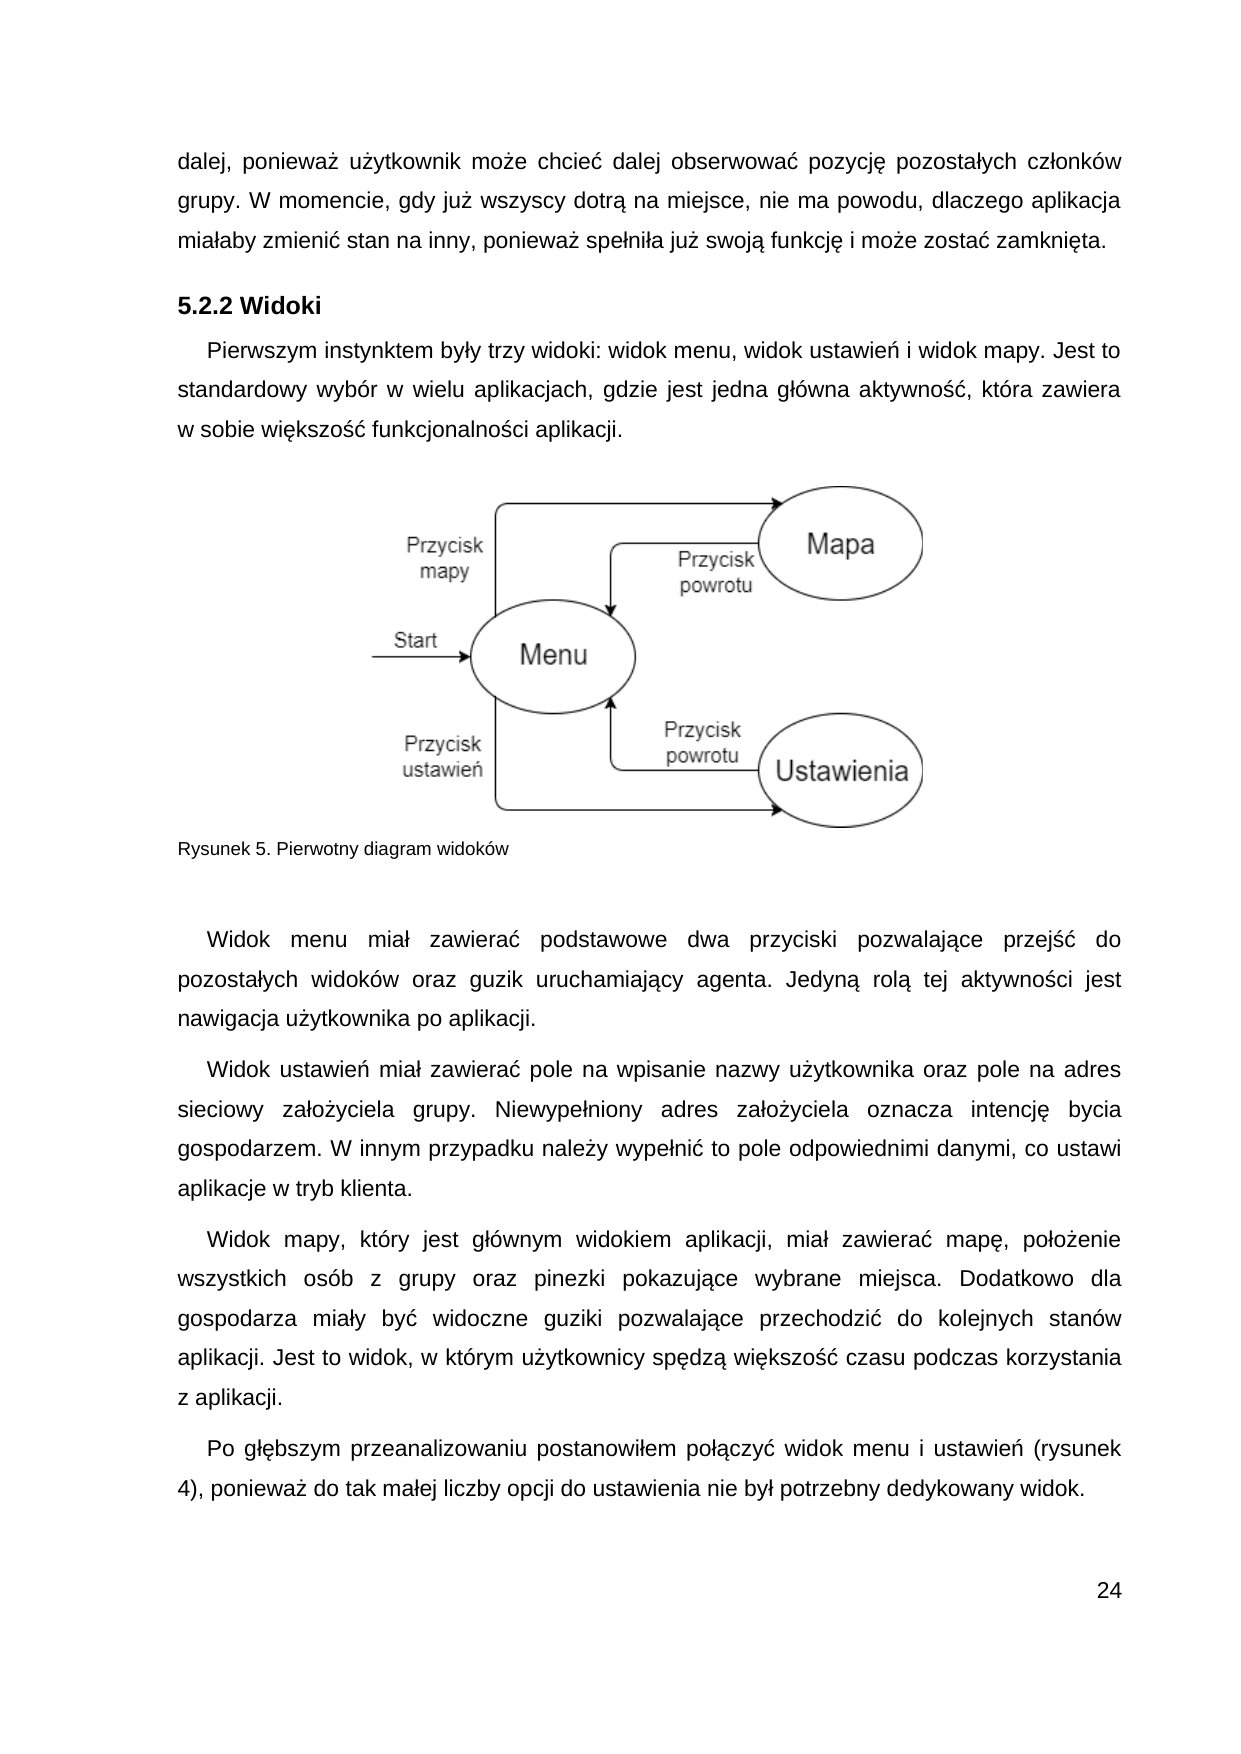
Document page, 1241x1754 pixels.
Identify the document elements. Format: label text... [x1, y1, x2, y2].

text Widok mapy, który jest głównym widokiem aplikacji, miał zawierać mapę, położenie wszystkich osób z grupy oraz pinezki pokazujące wybrane miejsca. Dodatkowo dla gospodarza miały być widoczne guziki pozwalające przechodzić do kolejnych stanów aplikacji. Jest to widok, w którym użytkownicy spędzą większość czasu podczas korzystania z aplikacji. [177, 1226, 1122, 1410]
text Pierwszym instynktem były trzy widoki: widok menu, widok ustawień i widok mapy. Jest to standardowy wybór w wielu aplikacjach, gdzie jest jedna główna aktywność, która zawiera w sobie większość funkcjonalności aplikacji. [177, 337, 1122, 442]
text dalej, ponieważ użytkownik może chcieć dalej obserwować pozycję pozostałych członków grupy. W momencie, gdy już wszyscy dotrą na miejsce, nie ma powodu, dlaczego aplikacja miałaby zmienić stan na inny, ponieważ spełniła już swoją funkcję i może zostać zamknięta. [177, 148, 1122, 253]
text Widok menu miał zawierać podstawowe dwa przyciski pozwalające przejść do pozostałych widoków oraz guzik uruchamiający agenta. Jedyną rolą tej aktywności jest nawigacja użytkownika po aplikacji. [177, 926, 1122, 1031]
text Rysunek 5. Pierwotny diagram widoków [177, 467, 1122, 859]
text Po głębszym przeanalizowaniu postanowiłem połączyć widok menu i ustawień (rysunek 4), ponieważ do tak małej liczby opcji do ustawienia nie był potrzebny dedykowany widok. [177, 1435, 1122, 1501]
subtitle 5.2.2 Widoki [177, 291, 1122, 320]
picture [362, 486, 923, 828]
text Widok ustawień miał zawierać pole na wpisanie nazwy użytkownika oraz pole na adres sieciowy założyciela grupy. Niewypełniony adres założyciela oznacza intencję bycia gospodarzem. W innym przypadku należy wypełnić to pole odpowiednimi danymi, co ustawi aplikacje w tryb klienta. [177, 1056, 1122, 1201]
